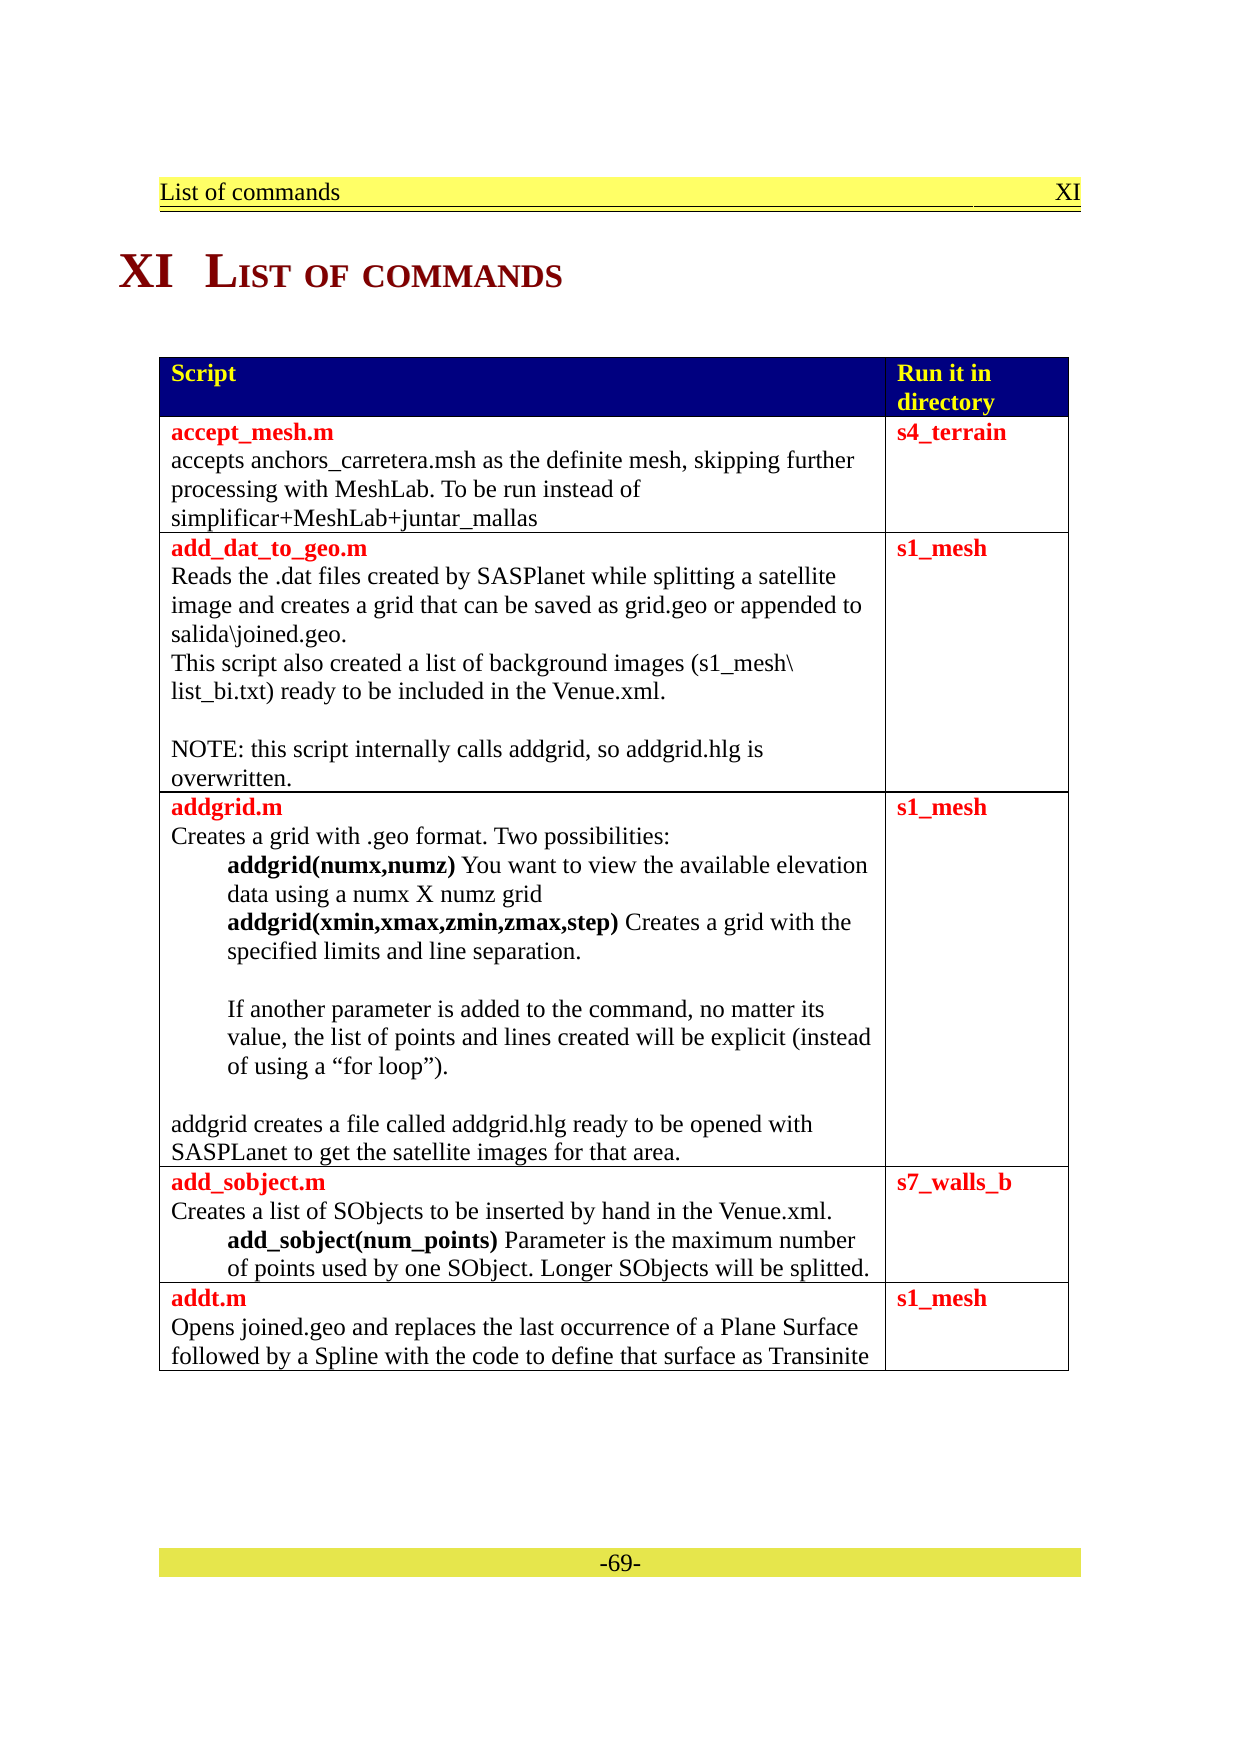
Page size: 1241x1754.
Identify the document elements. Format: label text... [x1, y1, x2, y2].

table_header Script [160, 358, 885, 416]
table_cell s7_walls_b [886, 1167, 1068, 1282]
table_cell addt.m Opens joined.geo and replaces the last occurrence of a Plane Surface followed by a Spline with the code to define that surface as Transinite [160, 1283, 885, 1369]
table_cell add_sobject.m Creates a list of SObjects to be inserted by hand in the Venue.xml. add_sobject(num_points) Parameter is the maximum number of points used by one SObject. Longer SObjects will be splitted. [160, 1167, 885, 1282]
table_header Run it in directory [886, 358, 1068, 416]
table_cell accept_mesh.m accepts anchors_carretera.msh as the definite mesh, skipping further processing with MeshLab. To be run instead of simplificar+MeshLab+juntar_mallas [160, 417, 885, 532]
subtitle List of commands [118, 240, 1081, 298]
table_cell s1_mesh [886, 793, 1068, 1166]
table_cell addgrid.m Creates a grid with .geo format. Two possibilities: addgrid(numx,numz) You want to view the available elevation data using a numx X numz grid addgrid(xmin,xmax,zmin,zmax,step) Creates a grid with the specified limits and line separation. If another parameter is added to the command, no matter its value, the list of points and lines created will be explicit (instead of using a “for loop”). addgrid creates a file called addgrid.hlg ready to be opened with SASPLanet to get the satellite images for that area. [160, 793, 885, 1166]
table_cell s1_mesh [886, 533, 1068, 791]
table_cell s4_terrain [886, 417, 1068, 532]
table_cell add_dat_to_geo.m Reads the .dat files created by SASPlanet while splitting a satellite image and creates a grid that can be saved as grid.geo or appended to salida\joined.geo. This script also created a list of background images (s1_mesh\list_bi.txt) ready to be included in the Venue.xml. NOTE: this script internally calls addgrid, so addgrid.hlg is overwritten. [160, 533, 885, 791]
table_cell s1_mesh [886, 1283, 1068, 1369]
